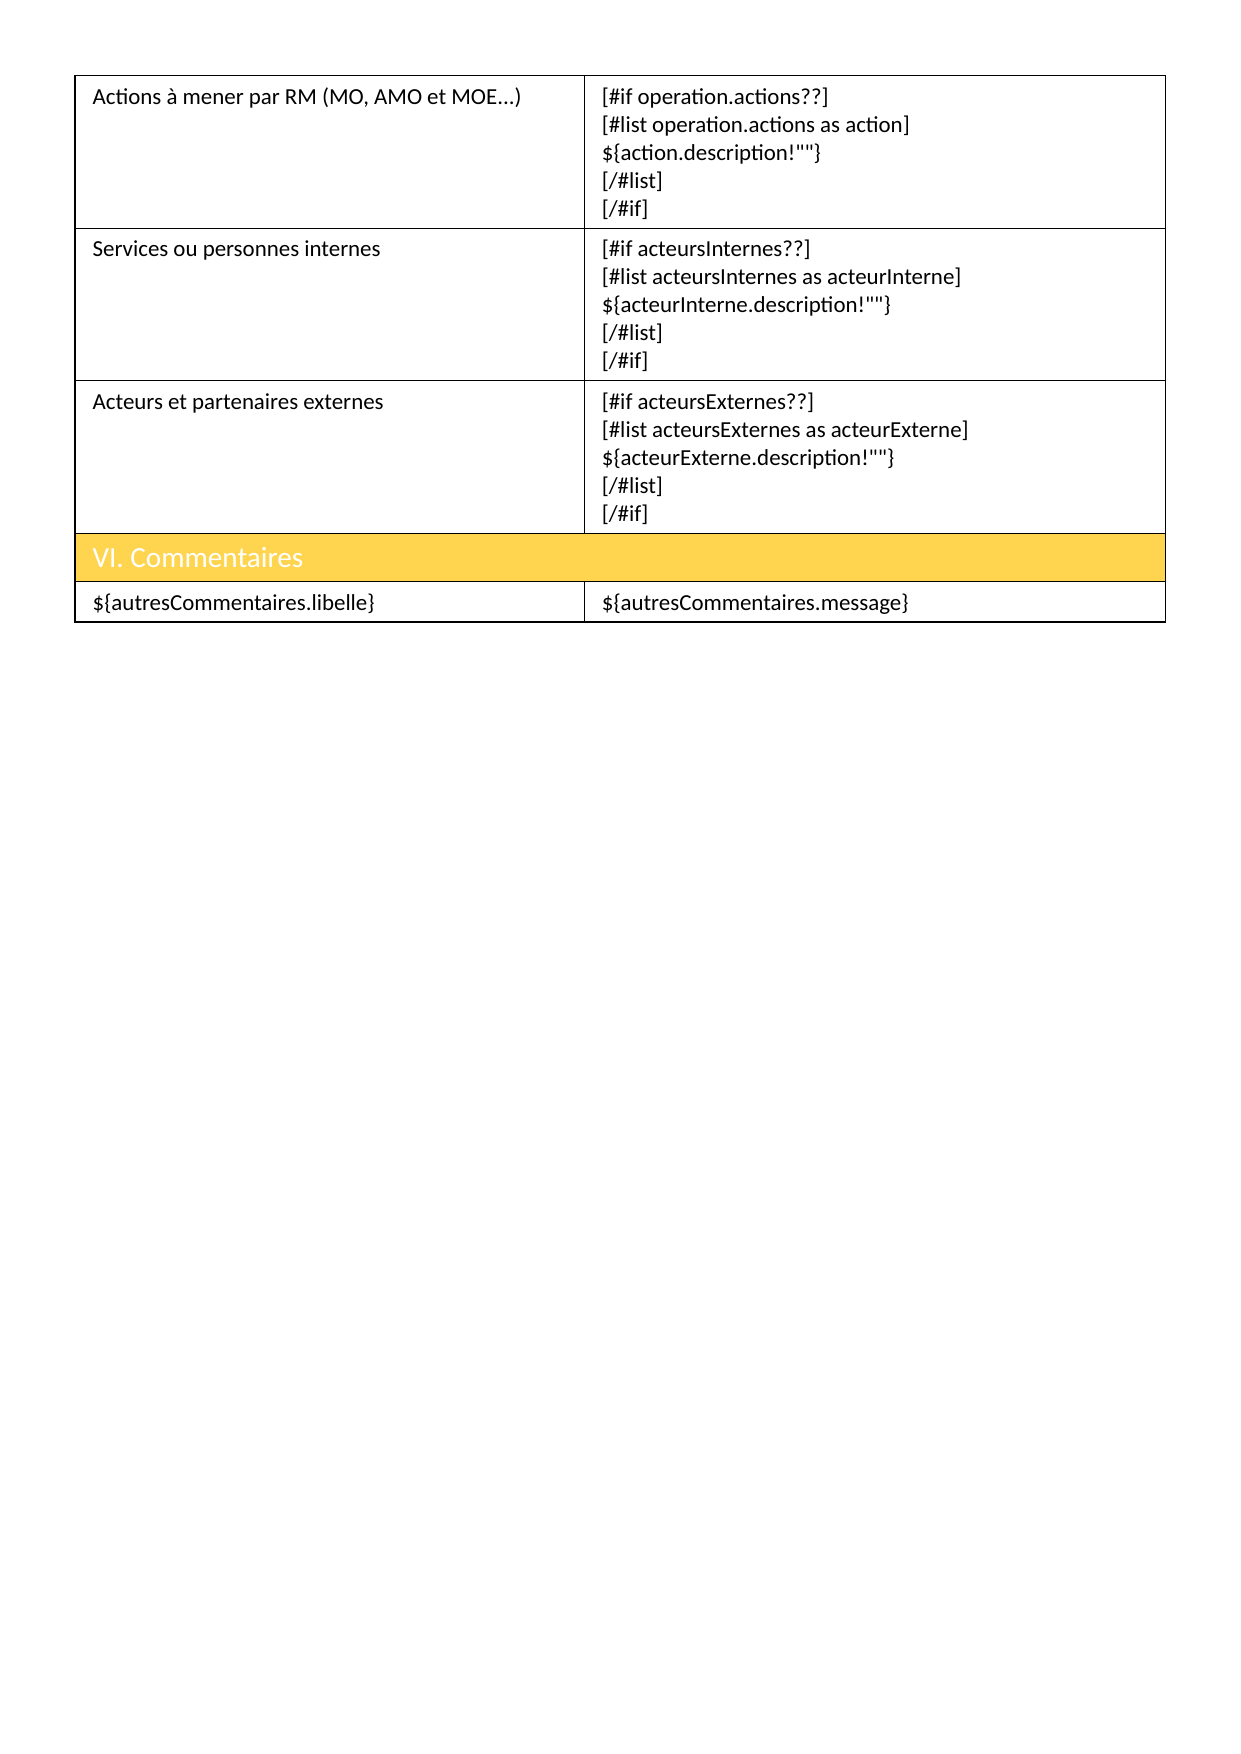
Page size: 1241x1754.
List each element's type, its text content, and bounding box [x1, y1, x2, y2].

table_cell ${autresCommentaires.libelle} [76, 582, 584, 621]
table_cell Services ou personnes internes [76, 229, 584, 380]
table_cell [#if acteursExternes??] [#list acteursExternes as acteurExterne] ${acteurExterne.description!""} [/#list] [/#if] [585, 381, 1165, 533]
table_cell [#if operation.actions??] [#list operation.actions as action] ${action.description!""} [/#list] [/#if] [585, 76, 1165, 228]
table_cell Actions à mener par RM (MO, AMO et MOE...) [76, 76, 584, 228]
table_cell [#if acteursInternes??] [#list acteursInternes as acteurInterne] ${acteurInterne.description!""} [/#list] [/#if] [585, 229, 1165, 380]
table_cell VI. Commentaires [76, 534, 1165, 581]
table_cell ${autresCommentaires.message} [585, 582, 1165, 621]
table_cell Acteurs et partenaires externes [76, 381, 584, 533]
